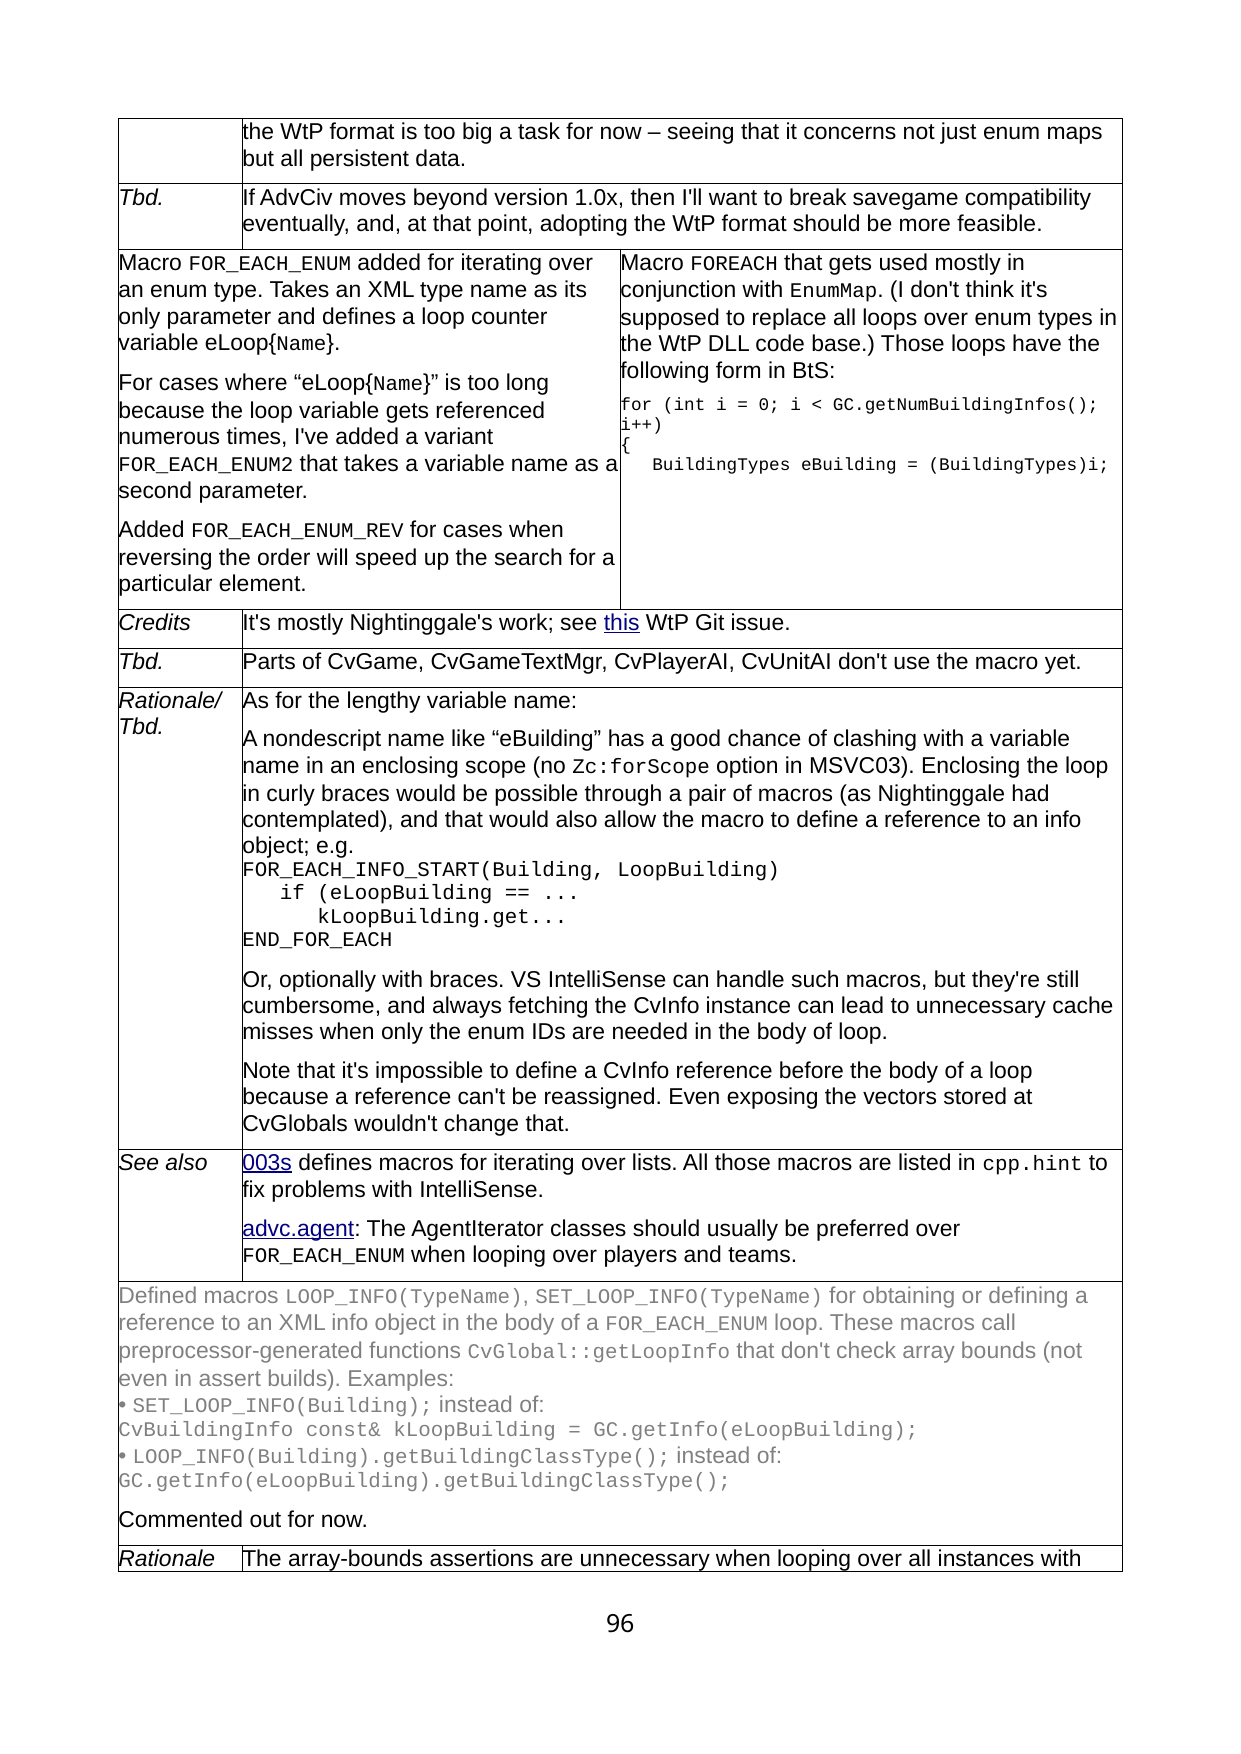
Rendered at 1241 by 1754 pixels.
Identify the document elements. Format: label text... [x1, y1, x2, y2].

table_cell 003s defines macros for iterating over lists. All those macros are listed in cpp.hint to fix problems with IntelliSense. advc.agent: The AgentIterator classes should usually be preferred over FOR_EACH_ENUM when looping over players and teams. [243, 1150, 1122, 1281]
table_cell Rationale [119, 1546, 242, 1571]
table_cell Parts of CvGame, CvGameTextMgr, CvPlayerAI, CvUnitAI don't use the macro yet. [243, 649, 1122, 687]
table_cell Defined macros LOOP_INFO(TypeName), SET_LOOP_INFO(TypeName) for obtaining or defining a reference to an XML info object in the body of a FOR_EACH_ENUM loop. These macros call preprocessor-generated functions CvGlobal::getLoopInfo that don't check array bounds (not even in assert builds). Examples: • SET_LOOP_INFO(Building); instead of: CvBuildingInfo const& kLoopBuilding = GC.getInfo(eLoopBuilding); • LOOP_INFO(Building).getBuildingClassType(); instead of: GC.getInfo(eLoopBuilding).getBuildingClassType(); Commented out for now. [119, 1282, 1122, 1545]
table_cell The array-bounds assertions are unnecessary when looping over all instances with [243, 1546, 1122, 1571]
table_cell Tbd. [119, 649, 242, 687]
table_cell the WtP format is too big a task for now – seeing that it concerns not just enum maps but all persistent data. [243, 119, 1122, 183]
table_cell Rationale/ Tbd. [119, 688, 242, 1148]
table_cell As for the lengthy variable name: A nondescript name like “eBuilding” has a good chance of clashing with a variable name in an enclosing scope (no Zc:forScope option in MSVC03). Enclosing the loop in curly braces would be possible through a pair of macros (as Nightinggale had contemplated), and that would also allow the macro to define a reference to an info object; e.g. FOR_EACH_INFO_START(Building, LoopBuilding) if (eLoopBuilding == ... kLoopBuilding.get... END_FOR_EACH Or, optionally with braces. VS IntelliSense can handle such macros, but they're still cumbersome, and always fetching the CvInfo instance can lead to unnecessary cache misses when only the enum IDs are needed in the body of loop. Note that it's impossible to define a CvInfo reference before the body of a loop because a reference can't be reassigned. Even exposing the vectors stored at CvGlobals wouldn't change that. [243, 688, 1122, 1148]
table_cell Macro FOR_EACH_ENUM added for iterating over an enum type. Takes an XML type name as its only parameter and defines a loop counter variable eLoop{Name}. For cases where “eLoop{Name}” is too long because the loop variable gets referenced numerous times, I've added a variant FOR_EACH_ENUM2 that takes a variable name as a second parameter. Added FOR_EACH_ENUM_REV for cases when reversing the order will speed up the search for a particular element. [119, 250, 620, 609]
table_cell Credits [119, 610, 242, 648]
table_cell If AdvCiv moves beyond version 1.0x, then I'll want to break savegame compatibility eventually, and, at that point, adopting the WtP format should be more feasible. [243, 184, 1122, 248]
table_cell Tbd. [119, 184, 242, 248]
table_cell [119, 119, 242, 183]
table_cell It's mostly Nightinggale's work; see this WtP Git issue. [243, 610, 1122, 648]
table_cell See also [119, 1150, 242, 1281]
table_cell Macro FOREACH that gets used mostly in conjunction with EnumMap. (I don't think it's supposed to replace all loops over enum types in the WtP DLL code base.) Those loops have the following form in BtS: for (int i = 0; i < GC.getNumBuildingInfos(); i++) { BuildingTypes eBuilding = (BuildingTypes)i; [621, 250, 1122, 609]
